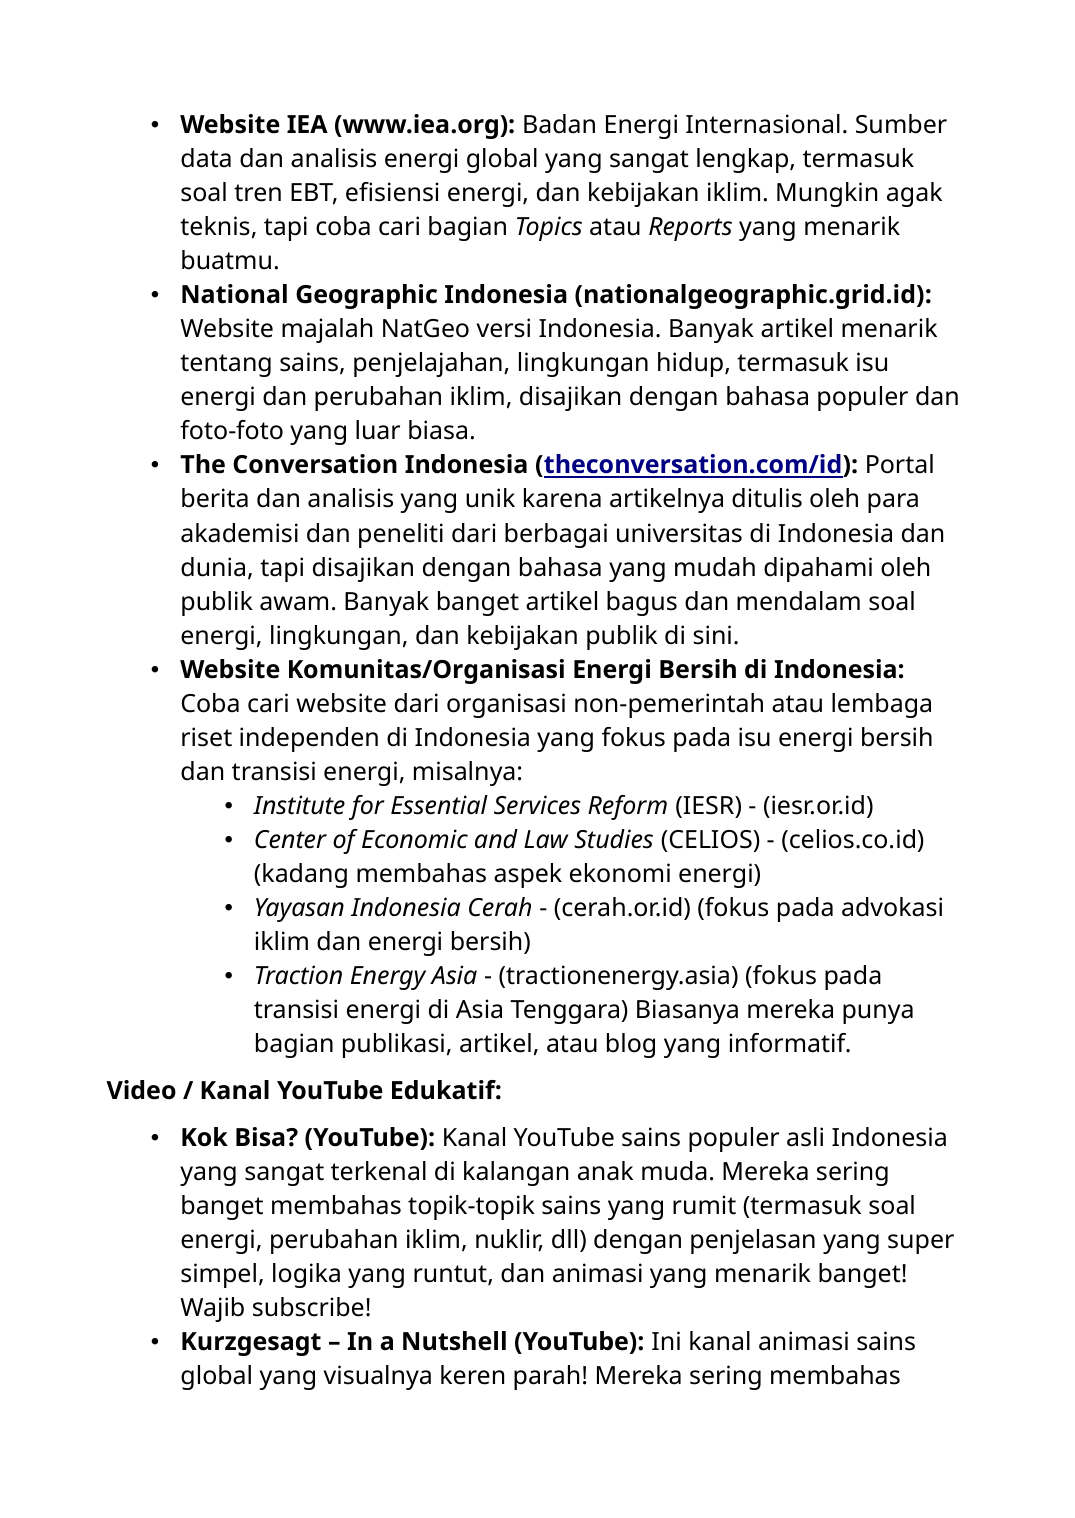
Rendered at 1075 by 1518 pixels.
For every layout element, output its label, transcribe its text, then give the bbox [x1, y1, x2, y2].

list Yayasan Indonesia Cerah - (cerah.or.id) (fokus pada advokasi iklim dan energi bersih) [224, 890, 968, 958]
list The Conversation Indonesia (theconversation.com/id): Portal berita dan analisis yang unik karena artikelnya ditulis oleh para akademisi dan peneliti dari berbagai universitas di Indonesia dan dunia, tapi disajikan dengan bahasa yang mudah dipahami oleh publik awam. Banyak banget artikel bagus dan mendalam soal energi, lingkungan, dan kebijakan publik di sini. [151, 447, 968, 651]
list Kurzgesagt – In a Nutshell (YouTube): Ini kanal animasi sains global yang visualnya keren parah! Mereka sering membahas [151, 1324, 968, 1392]
text Video / Kanal YouTube Edukatif: [106, 1073, 968, 1107]
list National Geographic Indonesia (nationalgeographic.grid.id): Website majalah NatGeo versi Indonesia. Banyak artikel menarik tentang sains, penjelajahan, lingkungan hidup, termasuk isu energi dan perubahan iklim, disajikan dengan bahasa populer dan foto-foto yang luar biasa. [151, 277, 968, 447]
list Kok Bisa? (YouTube): Kanal YouTube sains populer asli Indonesia yang sangat terkenal di kalangan anak muda. Mereka sering banget membahas topik-topik sains yang rumit (termasuk soal energi, perubahan iklim, nuklir, dll) dengan penjelasan yang super simpel, logika yang runtut, dan animasi yang menarik banget! Wajib subscribe! [151, 1119, 968, 1324]
list Center of Economic and Law Studies (CELIOS) - (celios.co.id) (kadang membahas aspek ekonomi energi) [224, 822, 968, 890]
list Website IEA (www.iea.org): Badan Energi Internasional. Sumber data dan analisis energi global yang sangat lengkap, termasuk soal tren EBT, efisiensi energi, dan kebijakan iklim. Mungkin agak teknis, tapi coba cari bagian Topics atau Reports yang menarik buatmu. [151, 106, 968, 277]
list Institute for Essential Services Reform (IESR) - (iesr.or.id) [224, 788, 968, 822]
list Traction Energy Asia - (tractionenergy.asia) (fokus pada transisi energi di Asia Tenggara) Biasanya mereka punya bagian publikasi, artikel, atau blog yang informatif. [224, 958, 968, 1060]
list Website Komunitas/Organisasi Energi Bersih di Indonesia: Coba cari website dari organisasi non-pemerintah atau lembaga riset independen di Indonesia yang fokus pada isu energi bersih dan transisi energi, misalnya: [151, 651, 968, 788]
